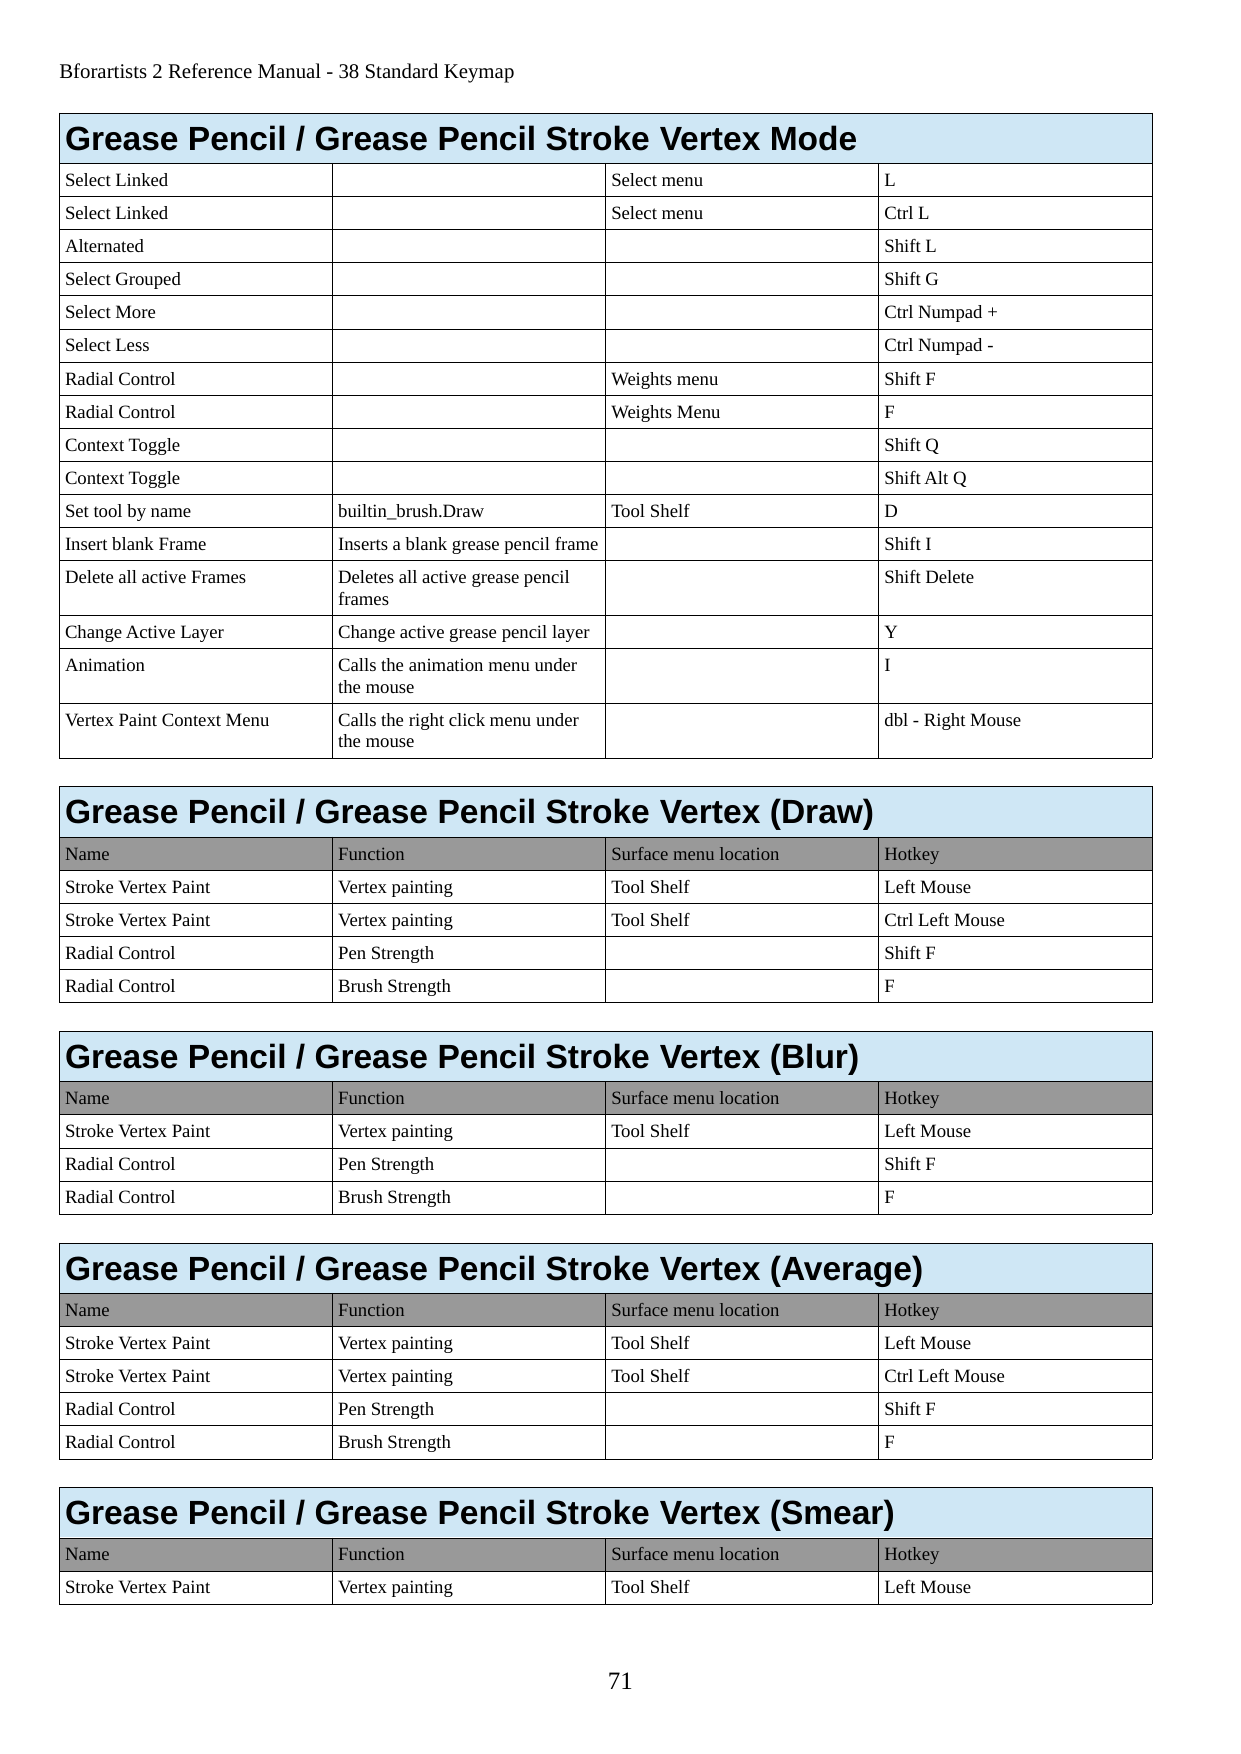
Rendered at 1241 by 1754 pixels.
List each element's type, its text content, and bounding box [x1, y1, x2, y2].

table_cell [606, 561, 878, 615]
table_cell Shift G [879, 263, 1152, 295]
table_cell Radial Control [60, 1393, 332, 1425]
table_cell Alternated [60, 230, 332, 262]
table_cell Shift I [879, 528, 1152, 560]
table_cell Name [60, 838, 332, 870]
table_cell Vertex painting [333, 1360, 605, 1392]
table_cell Function [333, 1539, 605, 1571]
table_cell F [879, 970, 1152, 1002]
table_cell Surface menu location [606, 1082, 878, 1114]
table_cell [606, 429, 878, 461]
table_cell [606, 1426, 878, 1458]
table_cell Radial Control [60, 363, 332, 395]
table_cell Pen Strength [333, 1149, 605, 1181]
table_cell Function [333, 838, 605, 870]
table_cell F [879, 1426, 1152, 1458]
table_cell Surface menu location [606, 1539, 878, 1571]
table_cell Pen Strength [333, 937, 605, 969]
table_cell [606, 649, 878, 703]
table_cell Shift F [879, 1149, 1152, 1181]
table_cell [333, 396, 605, 428]
table_cell Inserts a blank grease pencil frame [333, 528, 605, 560]
table_cell [333, 296, 605, 328]
table_cell Vertex painting [333, 1572, 605, 1604]
table_cell Weights Menu [606, 396, 878, 428]
table_cell Stroke Vertex Paint [60, 1115, 332, 1147]
table_cell Shift Alt Q [879, 462, 1152, 494]
table_cell Function [333, 1082, 605, 1114]
table_cell Left Mouse [879, 871, 1152, 903]
table_cell [333, 330, 605, 362]
table_cell [606, 1393, 878, 1425]
table_cell Ctrl Left Mouse [879, 1360, 1152, 1392]
table_header Grease Pencil / Grease Pencil Stroke Vertex (Smear) [60, 1488, 1152, 1537]
table_cell [606, 528, 878, 560]
table_cell D [879, 495, 1152, 527]
table_cell [333, 429, 605, 461]
table_cell Pen Strength [333, 1393, 605, 1425]
table_cell Context Toggle [60, 462, 332, 494]
table_cell Name [60, 1082, 332, 1114]
table_cell [333, 230, 605, 262]
table_cell Radial Control [60, 1149, 332, 1181]
table_cell Calls the right click menu under the mouse [333, 704, 605, 757]
table_cell Select Linked [60, 197, 332, 229]
table_cell Tool Shelf [606, 1572, 878, 1604]
table_cell Tool Shelf [606, 1115, 878, 1147]
table_cell Shift F [879, 937, 1152, 969]
table_cell Tool Shelf [606, 904, 878, 936]
table_cell [333, 263, 605, 295]
table_cell [606, 263, 878, 295]
table_cell [606, 704, 878, 757]
table_cell Left Mouse [879, 1115, 1152, 1147]
table_cell [606, 230, 878, 262]
table_cell Name [60, 1294, 332, 1326]
table_cell Insert blank Frame [60, 528, 332, 560]
table_cell Stroke Vertex Paint [60, 1327, 332, 1359]
table_cell [333, 164, 605, 196]
table_cell F [879, 1182, 1152, 1214]
table_cell Radial Control [60, 1426, 332, 1458]
table_cell Hotkey [879, 1082, 1152, 1114]
table_cell Stroke Vertex Paint [60, 871, 332, 903]
table_cell Function [333, 1294, 605, 1326]
table_cell Shift F [879, 363, 1152, 395]
table_header Grease Pencil / Grease Pencil Stroke Vertex (Average) [60, 1244, 1152, 1293]
table_cell Stroke Vertex Paint [60, 904, 332, 936]
table_cell [606, 296, 878, 328]
table_cell Select menu [606, 164, 878, 196]
table_cell [606, 1149, 878, 1181]
table_cell [606, 970, 878, 1002]
table_cell Hotkey [879, 1294, 1152, 1326]
table_cell [606, 330, 878, 362]
table_cell Surface menu location [606, 1294, 878, 1326]
table_cell Select Grouped [60, 263, 332, 295]
table_cell Tool Shelf [606, 871, 878, 903]
table_cell Brush Strength [333, 1182, 605, 1214]
table_cell I [879, 649, 1152, 703]
table_cell Shift L [879, 230, 1152, 262]
table_cell Ctrl Numpad + [879, 296, 1152, 328]
table_header Grease Pencil / Grease Pencil Stroke Vertex (Blur) [60, 1032, 1152, 1081]
table_cell Tool Shelf [606, 1360, 878, 1392]
table_cell Radial Control [60, 970, 332, 1002]
table_cell Animation [60, 649, 332, 703]
table_cell Shift Q [879, 429, 1152, 461]
table_header Grease Pencil / Grease Pencil Stroke Vertex Mode [60, 114, 1152, 163]
table_cell Delete all active Frames [60, 561, 332, 615]
table_cell [333, 363, 605, 395]
table_cell Surface menu location [606, 838, 878, 870]
table_cell Tool Shelf [606, 1327, 878, 1359]
table_cell Ctrl Left Mouse [879, 904, 1152, 936]
table_cell Radial Control [60, 396, 332, 428]
table_cell Radial Control [60, 1182, 332, 1214]
table_cell Calls the animation menu under the mouse [333, 649, 605, 703]
table_cell Radial Control [60, 937, 332, 969]
table_cell L [879, 164, 1152, 196]
table_cell Brush Strength [333, 1426, 605, 1458]
table_cell F [879, 396, 1152, 428]
table_cell Vertex painting [333, 1115, 605, 1147]
table_cell Left Mouse [879, 1327, 1152, 1359]
table_cell Stroke Vertex Paint [60, 1572, 332, 1604]
table_cell Set tool by name [60, 495, 332, 527]
table_cell Left Mouse [879, 1572, 1152, 1604]
table_cell Shift F [879, 1393, 1152, 1425]
table_cell Context Toggle [60, 429, 332, 461]
table_cell Vertex painting [333, 871, 605, 903]
table_cell [606, 616, 878, 648]
table_cell Vertex Paint Context Menu [60, 704, 332, 757]
table_cell Weights menu [606, 363, 878, 395]
table_cell Deletes all active grease pencil frames [333, 561, 605, 615]
table_cell Tool Shelf [606, 495, 878, 527]
table_cell Vertex painting [333, 1327, 605, 1359]
table_cell Select Linked [60, 164, 332, 196]
table_header Grease Pencil / Grease Pencil Stroke Vertex (Draw) [60, 787, 1152, 837]
table_cell Select menu [606, 197, 878, 229]
table_cell Select Less [60, 330, 332, 362]
table_cell Select More [60, 296, 332, 328]
table_cell builtin_brush.Draw [333, 495, 605, 527]
table_cell Stroke Vertex Paint [60, 1360, 332, 1392]
table_cell [333, 462, 605, 494]
table_cell Change Active Layer [60, 616, 332, 648]
table_cell dbl - Right Mouse [879, 704, 1152, 757]
table_cell Hotkey [879, 838, 1152, 870]
table_cell Shift Delete [879, 561, 1152, 615]
table_cell [606, 937, 878, 969]
table_cell Name [60, 1539, 332, 1571]
table_cell Change active grease pencil layer [333, 616, 605, 648]
table_cell Brush Strength [333, 970, 605, 1002]
table_cell Ctrl L [879, 197, 1152, 229]
table_cell Vertex painting [333, 904, 605, 936]
table_cell Y [879, 616, 1152, 648]
table_cell Hotkey [879, 1539, 1152, 1571]
table_cell [333, 197, 605, 229]
table_cell [606, 1182, 878, 1214]
table_cell [606, 462, 878, 494]
table_cell Ctrl Numpad - [879, 330, 1152, 362]
